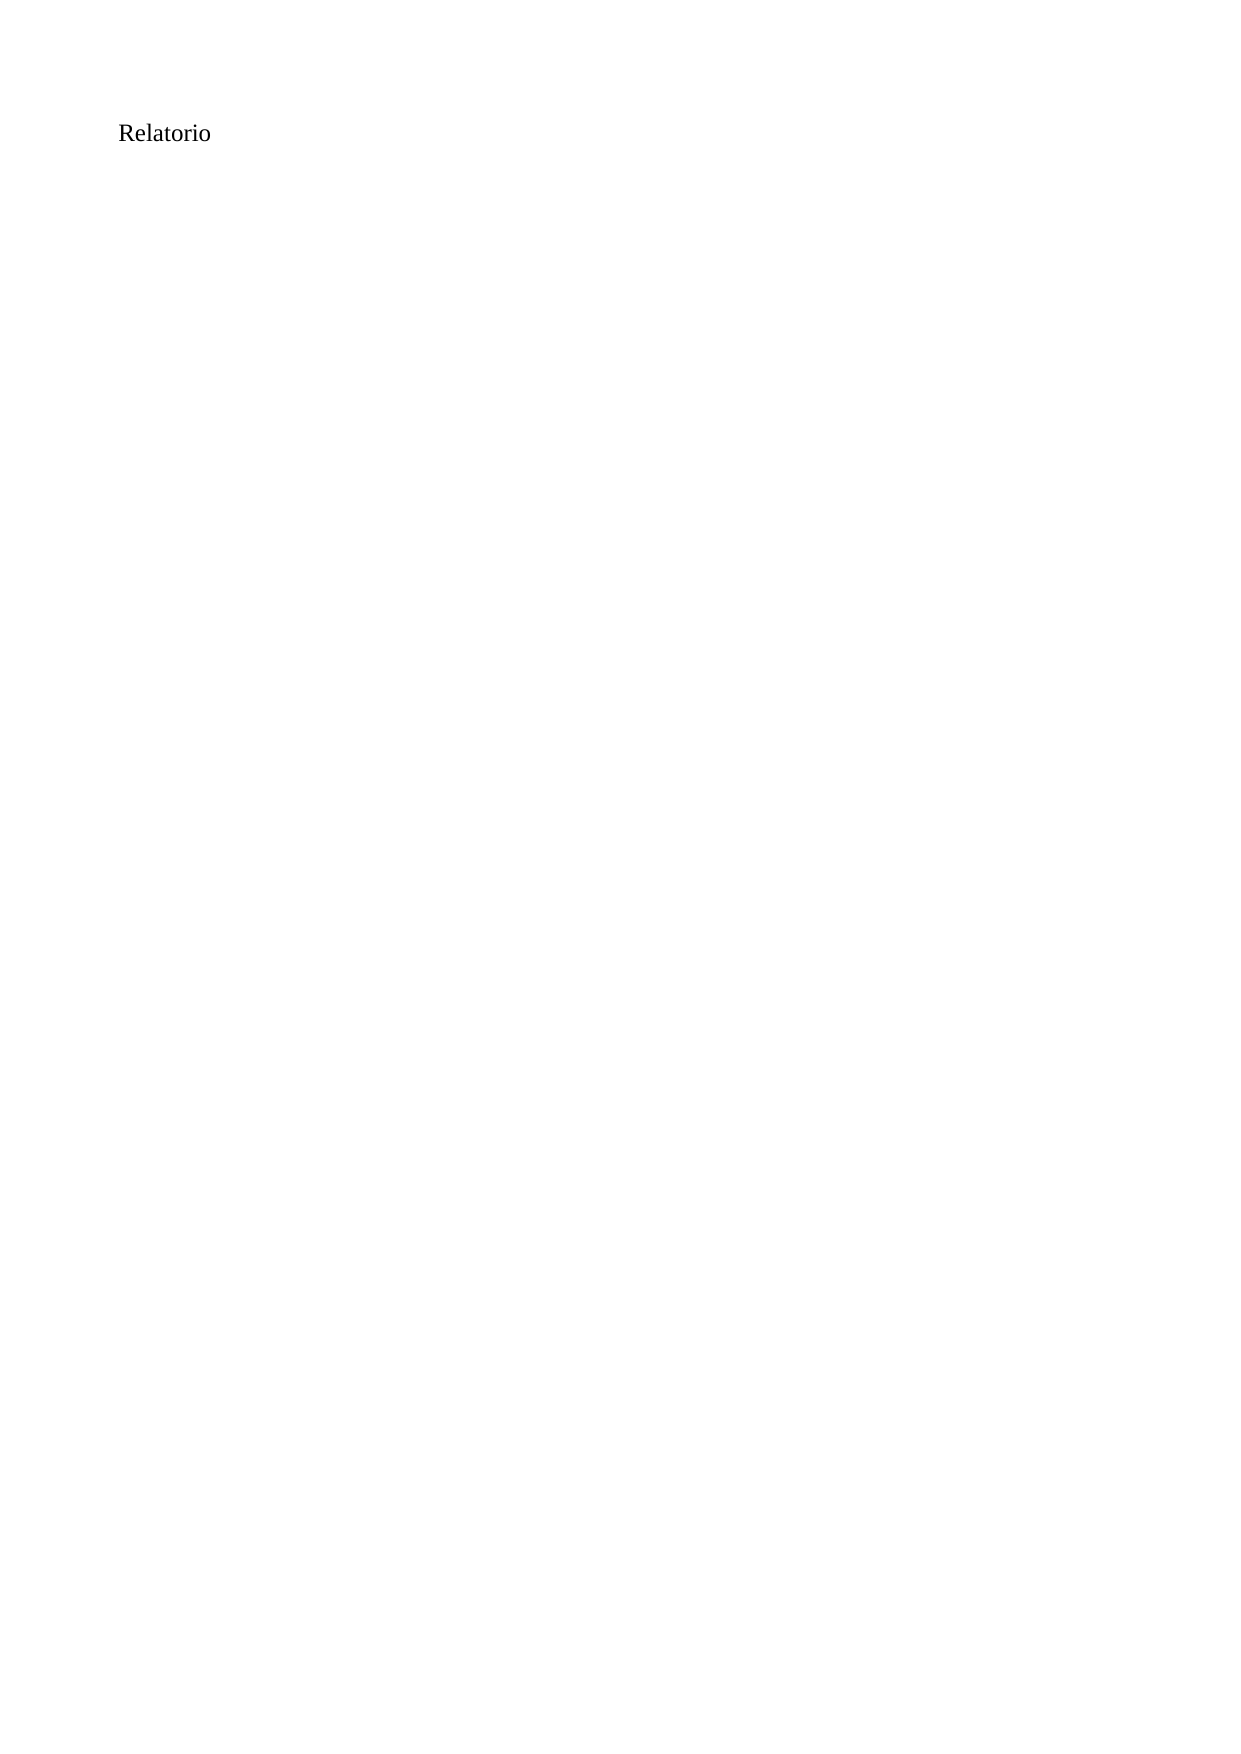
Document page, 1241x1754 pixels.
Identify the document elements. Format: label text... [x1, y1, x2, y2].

text Relatorio [118, 118, 1122, 147]
